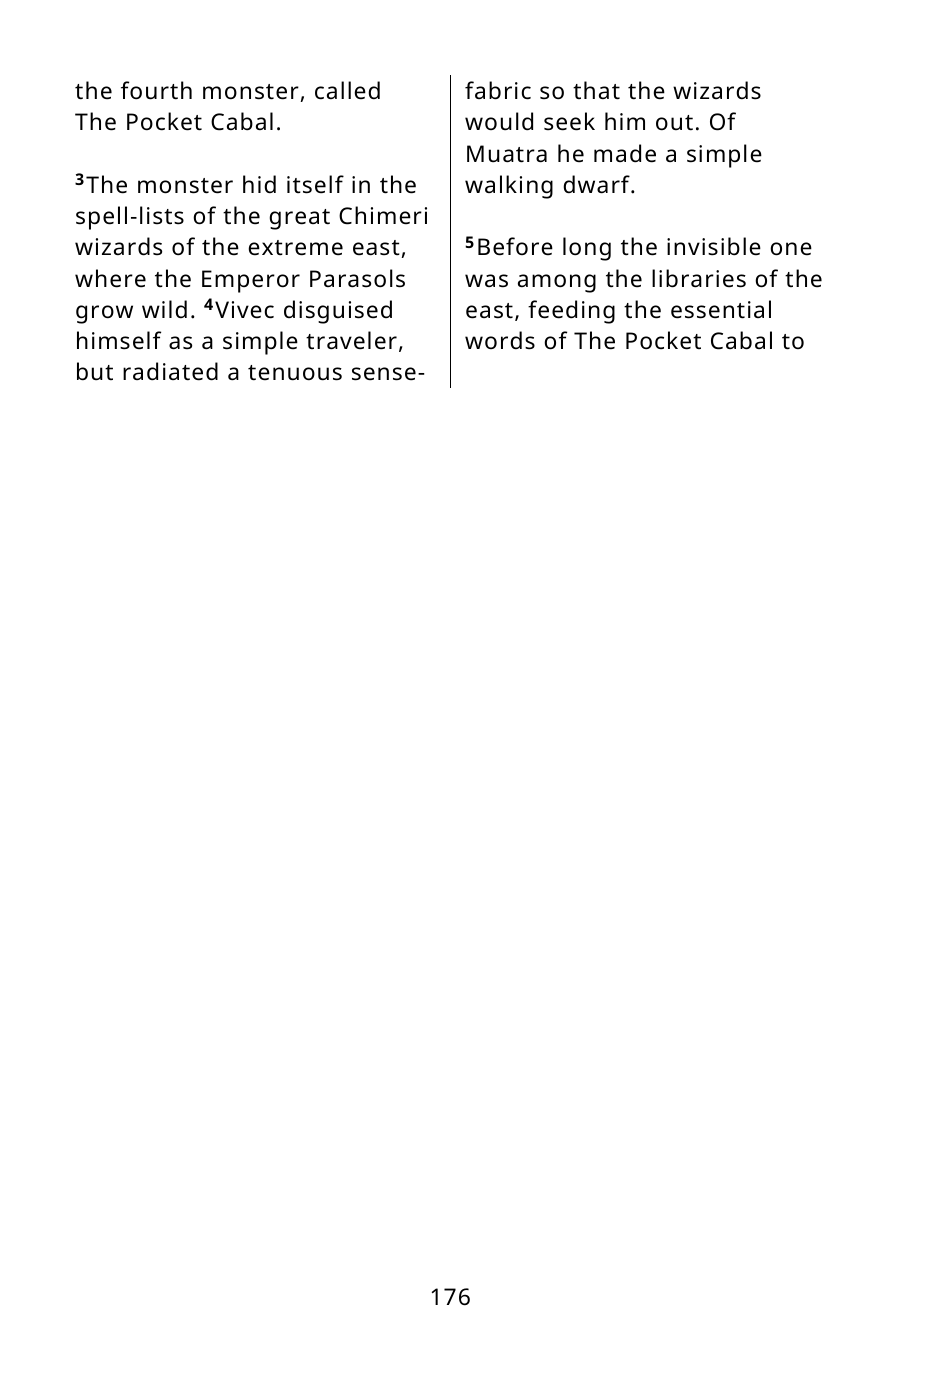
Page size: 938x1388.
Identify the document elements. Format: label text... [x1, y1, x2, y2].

text 3The monster hid itself in the spell-lists of the great Chimeri wizards of the extreme east, where the Emperor Parasols grow wild. 4Vivec disguised himself as a simple traveler, but radiated a tenuous sense- [75, 169, 435, 387]
text 5Before long the invisible one was among the libraries of the east, feeding the essential words of The Pocket Cabal to [465, 231, 825, 356]
text fabric so that the wizards would seek him out. Of Muatra he made a simple walking dwarf. [465, 75, 825, 200]
text the fourth monster, called The Pocket Cabal. [75, 75, 435, 137]
